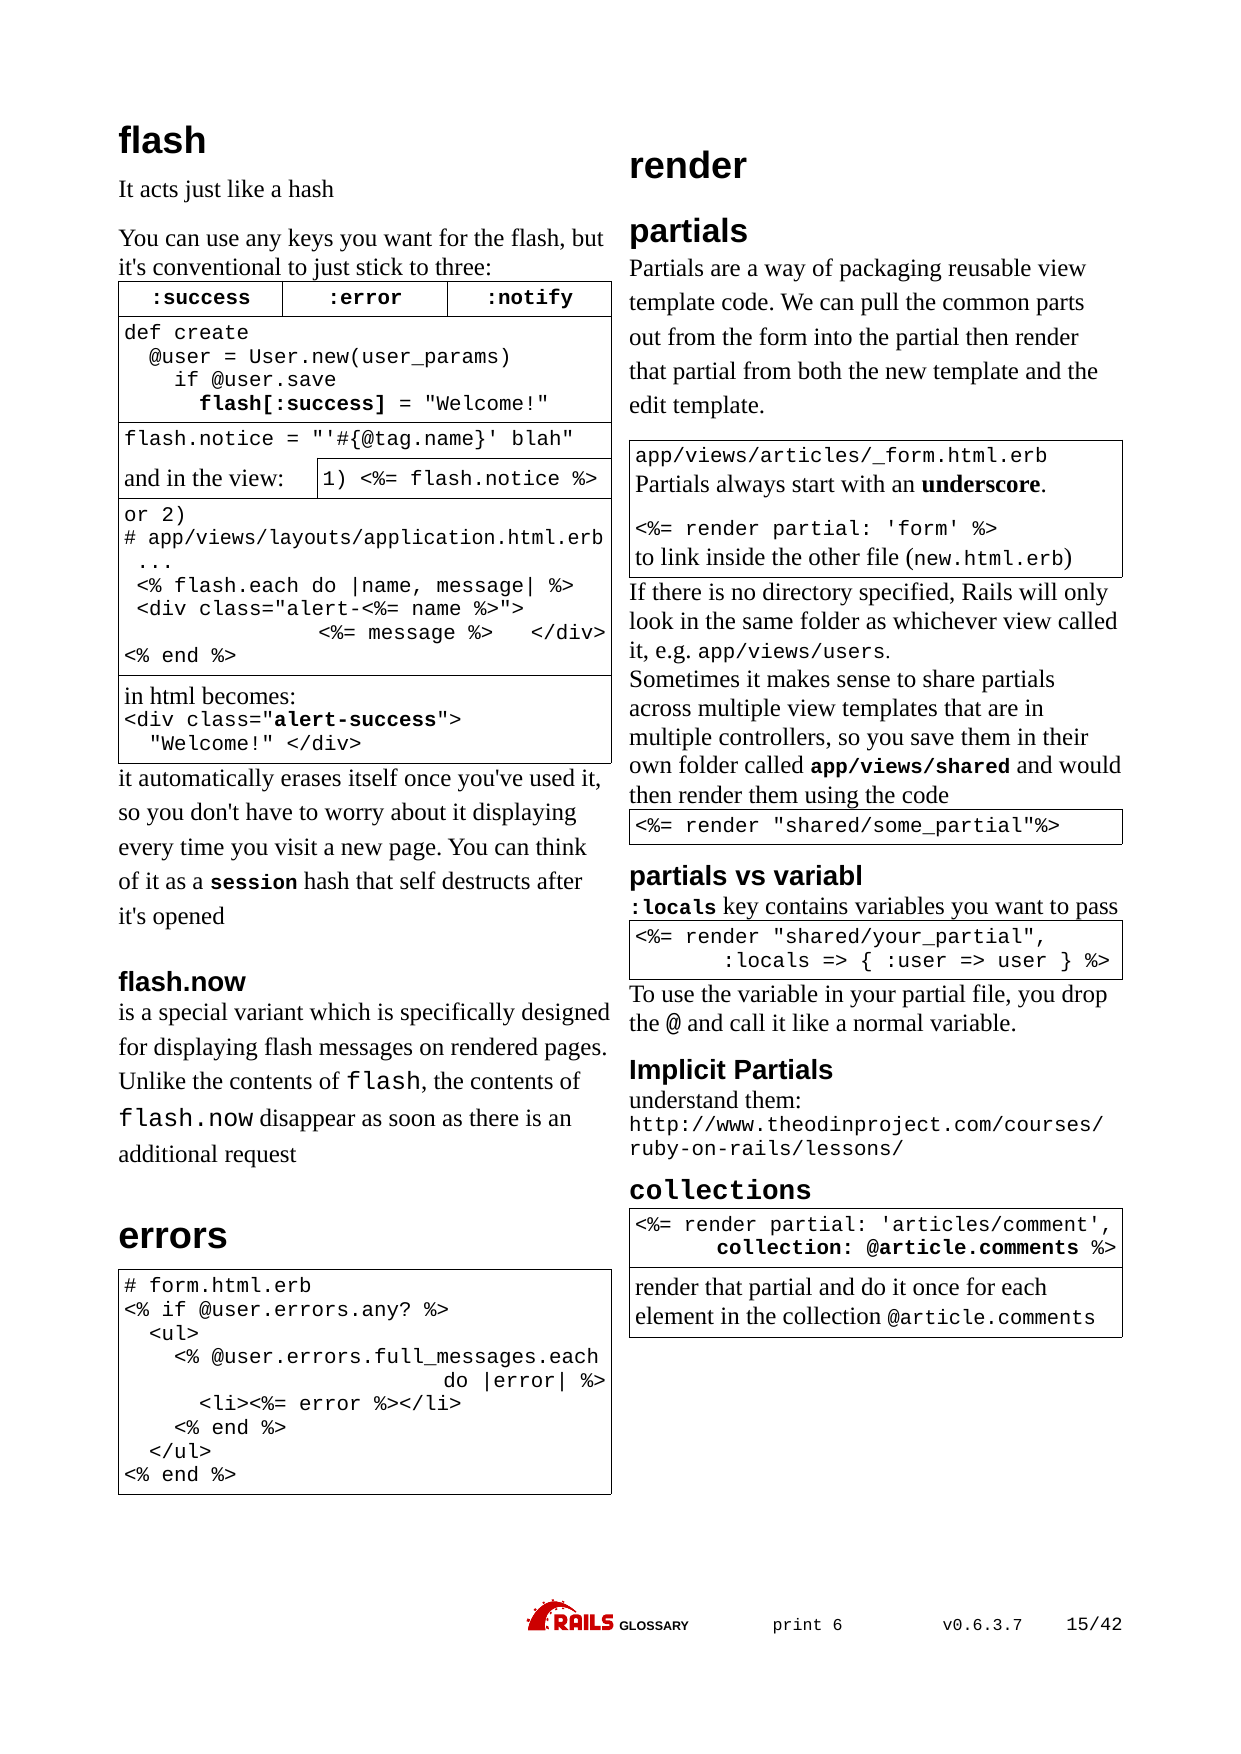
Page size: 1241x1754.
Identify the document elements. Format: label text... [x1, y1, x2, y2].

subtitle render [629, 143, 1122, 187]
text understand them: [629, 1086, 1122, 1114]
text it automatically erases itself once you've used it, so you don't have to worry about it displaying every time you visit a new page. You can think of it as a session hash that self destructs after it's opened [118, 764, 611, 930]
table_header app/views/articles/_form.html.erb Partials always start with an underscore. <%= render partial: 'form' %> to link inside the other file (new.html.erb) [630, 441, 1122, 577]
table_cell flash.notice = "'#{@tag.name}' blah" [119, 423, 611, 457]
text To use the variable in your partial file, you drop the @ and call it like a normal variable. [629, 980, 1122, 1039]
table_cell and in the view: [119, 458, 317, 498]
text It acts just like a hash [118, 174, 611, 203]
subtitle collections [629, 1176, 1122, 1208]
text is a special variant which is specifically designed for displaying flash messages on rendered pages. Unlike the contents of flash, the contents of flash.now disappear as soon as there is an additional request [118, 997, 611, 1168]
subtitle Implicit Partials [629, 1054, 1122, 1086]
subtitle flash [118, 118, 611, 162]
table_header :success [119, 282, 282, 316]
text Partials are a way of packaging reusable view template code. We can pull the common parts out from the form into the partial then render that partial from both the new template and the edit template. [629, 253, 1122, 419]
table_cell render that partial and do it once for each element in the collection @article.comments [630, 1268, 1122, 1337]
table_cell in html becomes: <div class="alert-success"> "Welcome!" </div> [119, 676, 611, 762]
table_header :notify [448, 282, 611, 316]
table_header <%= render "shared/some_partial"%> [630, 810, 1122, 844]
table_cell or 2) # app/views/layouts/application.html.erb ... <% flash.each do |name, message| %> <div class="alert-<%= name %>"> <%= message %> </div> <% end %> [119, 499, 611, 675]
table_cell 1) <%= flash.notice %> [318, 459, 611, 498]
table_header <%= render "shared/your_partial", :locals => { :user => user } %> [630, 921, 1122, 979]
subtitle partials [629, 211, 1122, 250]
text :locals key contains variables you want to pass [629, 891, 1122, 920]
subtitle partials vs variabl [629, 859, 1122, 891]
text Sometimes it makes sense to share partials across multiple view templates that are in multiple controllers, so you save them in their own folder called app/views/shared and would then render them using the code [629, 664, 1122, 809]
text You can use any keys you want for the flash, but it's conventional to just stick to three: [118, 223, 611, 281]
text http://www.theodinproject.com/courses/ruby-on-rails/lessons/ [629, 1114, 1122, 1162]
text If there is no directory specified, Rails will only look in the same folder as whichever view called it, e.g. app/views/users. [629, 578, 1122, 664]
table_header def create @user = User.new(user_params) if @user.save flash[:success] = "Welcome!" [119, 317, 611, 422]
subtitle flash.now [118, 965, 611, 997]
table_header :error [283, 282, 447, 316]
table_header # form.html.erb <% if @user.errors.any? %> <ul> <% @user.errors.full_messages.each do |error| %> <li><%= error %></li> <% end %> </ul> <% end %> [119, 1270, 611, 1494]
table_header <%= render partial: 'articles/comment', collection: @article.comments %> [630, 1209, 1122, 1267]
subtitle errors [118, 1213, 611, 1257]
